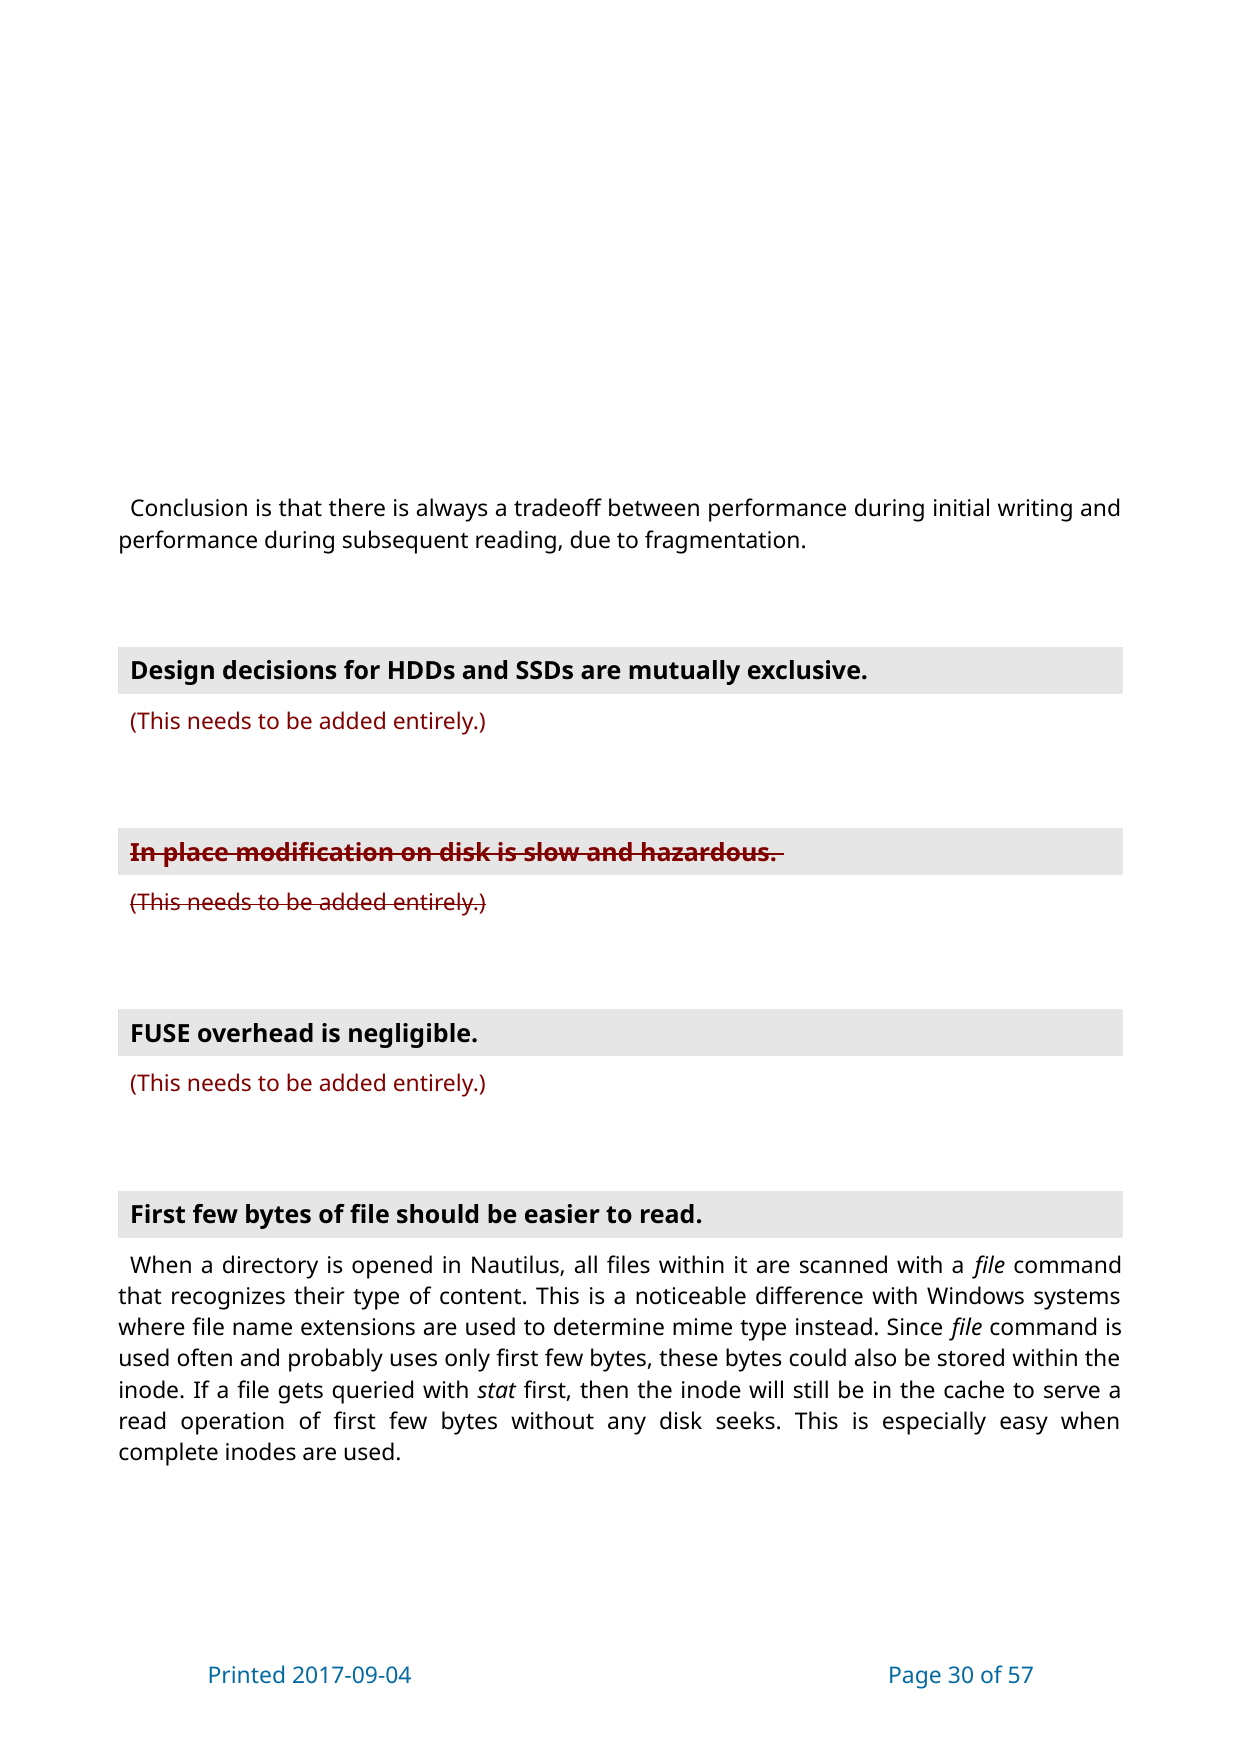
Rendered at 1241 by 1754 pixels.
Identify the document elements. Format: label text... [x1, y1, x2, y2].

text (This needs to be added entirely.) [118, 705, 1122, 736]
text Conclusion is that there is always a tradeoff between performance during initial writing and performance during subsequent reading, due to fragmentation. [118, 492, 1122, 555]
subtitle First few bytes of file should be easier to read. [119, 1192, 1122, 1237]
text When a directory is opened in Nautilus, all files within it are scanned with a file command that recognizes their type of content. This is a noticeable difference with Windows systems where file name extensions are used to determine mime type instead. Since file command is used often and probably uses only first few bytes, these bytes could also be stored within the inode. If a file gets queried with stat first, then the inode will still be in the cache to serve a read operation of first few bytes without any disk seeks. This is especially easy when complete inodes are used. [118, 1249, 1122, 1467]
text (This needs to be added entirely.) [118, 1067, 1122, 1099]
subtitle In place modification on disk is slow and hazardous. [119, 829, 1122, 874]
text (This needs to be added entirely.) [118, 886, 1122, 917]
subtitle FUSE overhead is negligible. [119, 1011, 1122, 1055]
subtitle Design decisions for HDDs and SSDs are mutually exclusive. [119, 648, 1122, 693]
